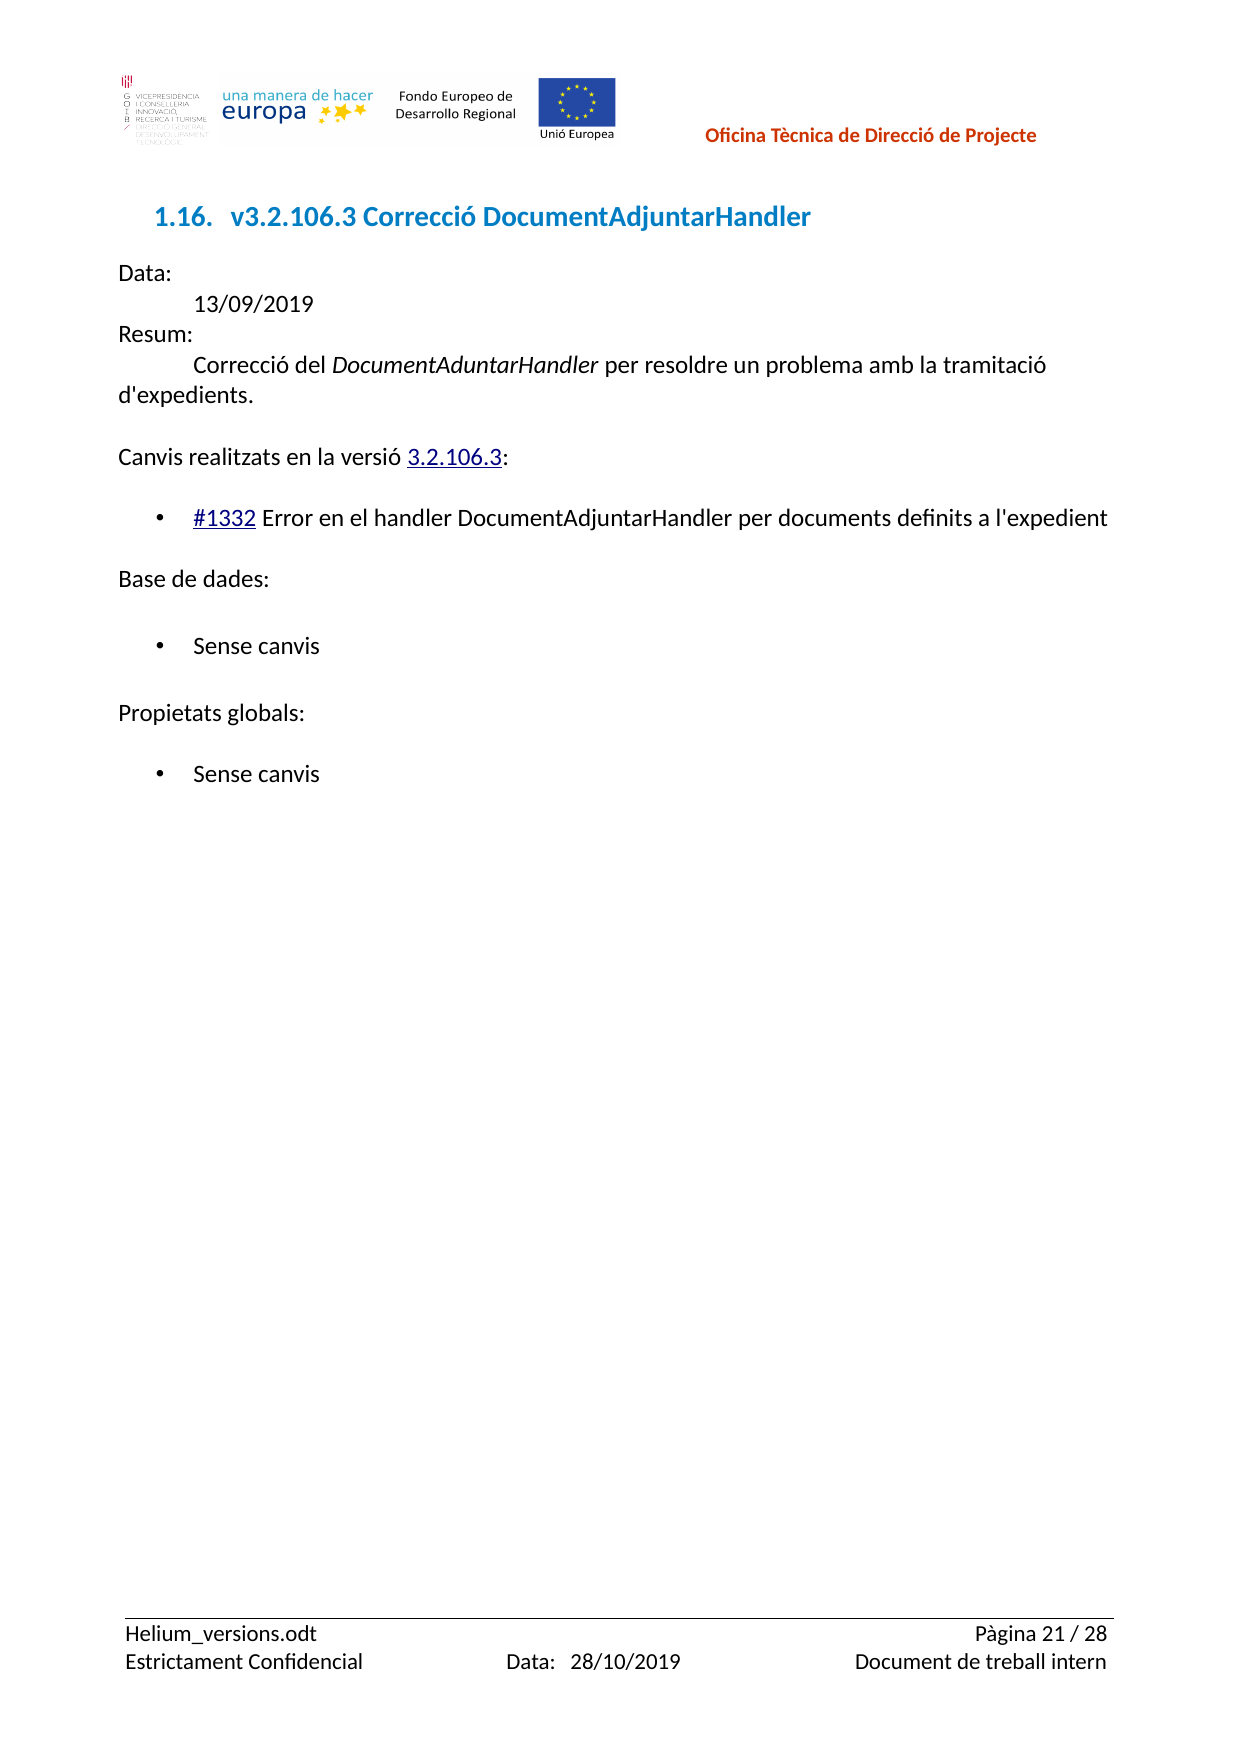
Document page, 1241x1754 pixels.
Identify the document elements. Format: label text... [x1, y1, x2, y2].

picture [219, 73, 621, 147]
text Data: [118, 258, 1122, 288]
list Sense canvis [156, 758, 1122, 788]
subtitle v3.2.106.3 Correcció DocumentAdjuntarHandler [153, 198, 1122, 234]
text 13/09/2019 [118, 288, 1122, 319]
picture [118, 73, 213, 147]
list #1332 Error en el handler DocumentAdjuntarHandler per documents definits a l'expedient [156, 502, 1122, 532]
text Propietats globals: [118, 697, 1122, 727]
text Resum: [118, 319, 1122, 349]
text Base de dades: [118, 563, 1122, 593]
text Canvis realitzats en la versió 3.2.106.3: [118, 441, 1122, 471]
text Correcció del DocumentAduntarHandler per resoldre un problema amb la tramitació d'expedients. [118, 349, 1122, 410]
list Sense canvis [156, 630, 1122, 660]
